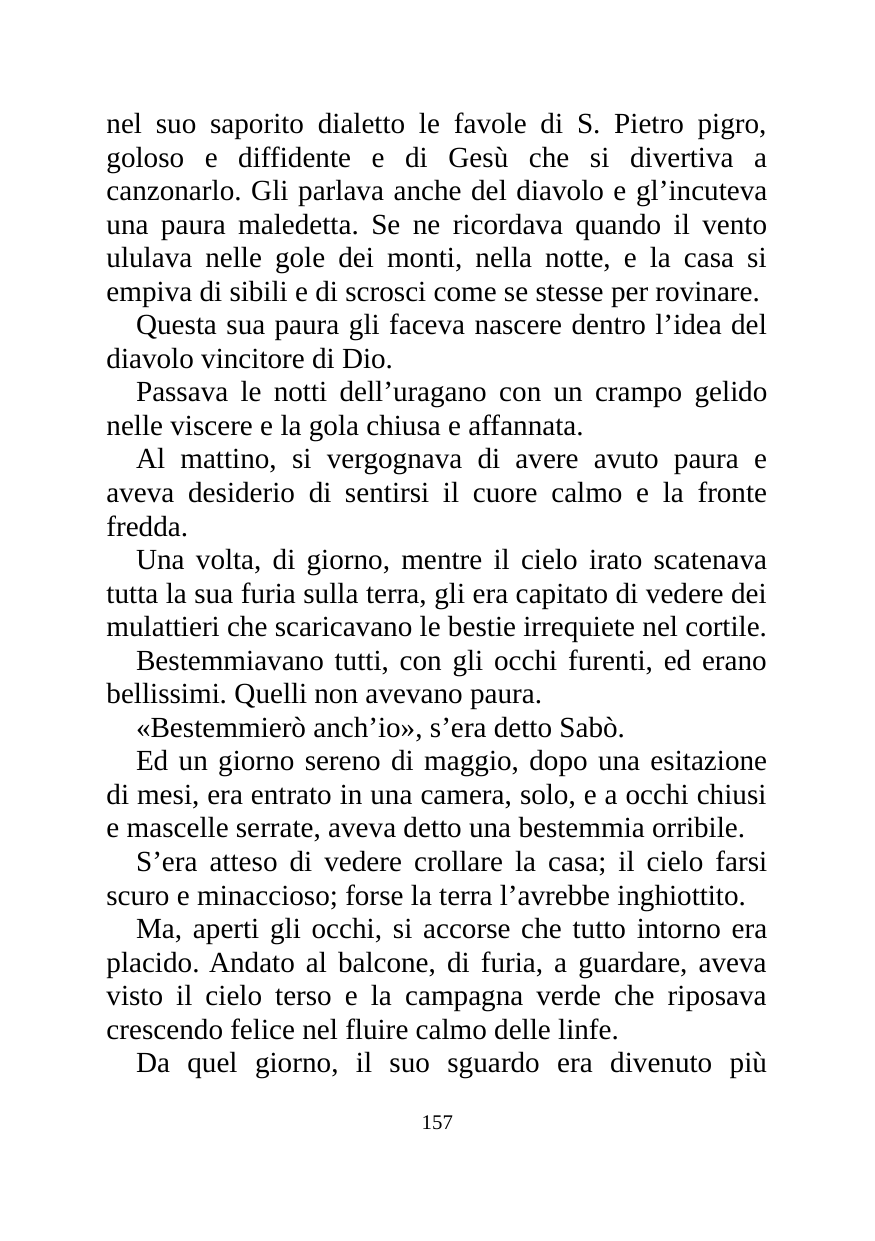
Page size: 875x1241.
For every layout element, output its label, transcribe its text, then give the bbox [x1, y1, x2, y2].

text Al mattino, si vergognava di avere avuto paura e aveva desiderio di sentirsi il cuore calmo e la fronte fredda. [106, 442, 768, 542]
text Passava le notti dell’uragano con un crampo gelido nelle viscere e la gola chiusa e affannata. [106, 374, 768, 442]
text Questa sua paura gli faceva nascere dentro l’idea del diavolo vincitore di Dio. [106, 307, 768, 374]
text Da quel giorno, il suo sguardo era divenuto più [106, 1045, 768, 1079]
text Ma, aperti gli occhi, si accorse che tutto intorno era placido. Andato al balcone, di furia, a guardare, aveva visto il cielo terso e la campagna verde che riposava crescendo felice nel fluire calmo delle linfe. [106, 911, 768, 1045]
text «Bestemmierò anch’io», s’era detto Sabò. [106, 710, 768, 743]
text Una volta, di giorno, mentre il cielo irato scatenava tutta la sua furia sulla terra, gli era capitato di vedere dei mulattieri che scaricavano le bestie irrequiete nel cortile. [106, 542, 768, 643]
text Ed un giorno sereno di maggio, dopo una esitazione di mesi, era entrato in una camera, solo, e a occhi chiusi e mascelle serrate, aveva detto una bestemmia orribile. [106, 743, 768, 844]
text S’era atteso di vedere crollare la casa; il cielo farsi scuro e minaccioso; forse la terra l’avrebbe inghiottito. [106, 844, 768, 911]
text nel suo saporito dialetto le favole di S. Pietro pigro, goloso e diffidente e di Gesù che si divertiva a canzonarlo. Gli parlava anche del diavolo e gl’incuteva una paura maledetta. Se ne ricordava quando il vento ululava nelle gole dei monti, nella notte, e la casa si empiva di sibili e di scrosci come se stesse per rovinare. [106, 106, 768, 307]
text Bestemmiavano tutti, con gli occhi furenti, ed erano bellissimi. Quelli non avevano paura. [106, 643, 768, 710]
